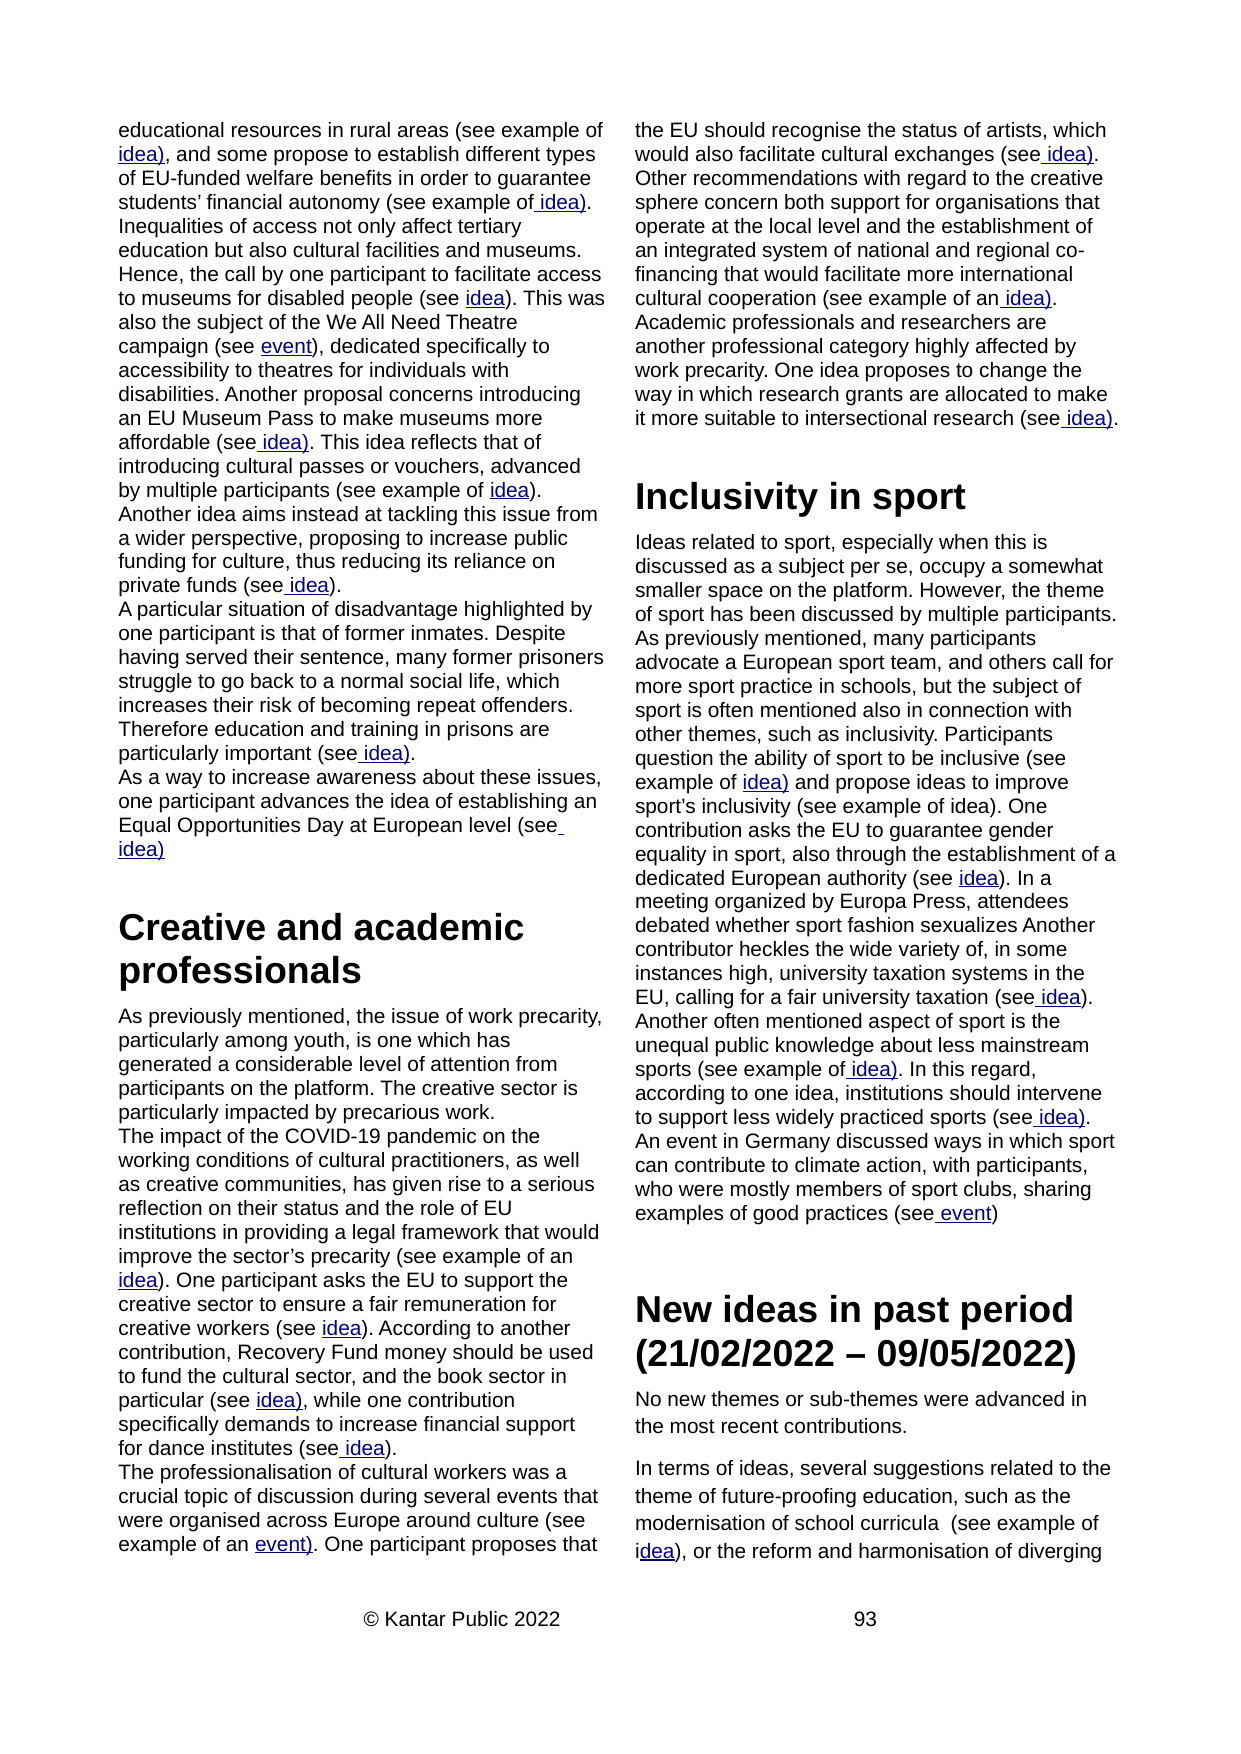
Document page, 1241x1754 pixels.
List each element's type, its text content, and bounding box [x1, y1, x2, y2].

text An event in Germany discussed ways in which sport can contribute to climate action, with participants, who were mostly members of sport clubs, sharing examples of good practices (see event) [635, 1129, 1122, 1225]
subtitle New ideas in past period (21/02/2022 – 09/05/2022) [635, 1288, 1122, 1374]
subtitle Inclusivity in sport [635, 474, 1122, 517]
text Another often mentioned aspect of sport is the unequal public knowledge about less mainstream sports (see example of idea). In this regard, according to one idea, institutions should intervene to support less widely practiced sports (see idea). [635, 1009, 1122, 1129]
subtitle Creative and academic professionals [118, 906, 605, 992]
text In terms of ideas, several suggestions related to the theme of future-proofing education, such as the modernisation of school curricula (see example of idea), or the reform and harmonisation of diverging [635, 1456, 1122, 1562]
text As previously mentioned, the issue of work precarity, particularly among youth, is one which has generated a considerable level of attention from participants on the platform. The creative sector is particularly impacted by precarious work. [118, 1004, 605, 1124]
text As a way to increase awareness about these issues, one participant advances the idea of establishing an Equal Opportunities Day at European level (see idea) [118, 765, 605, 861]
text The professionalisation of cultural workers was a crucial topic of discussion during several events that were organised across Europe around culture (see example of an event). One participant proposes that [118, 1459, 605, 1555]
text Inequalities of access not only affect tertiary education but also cultural facilities and museums. Hence, the call by one participant to facilitate access to museums for disabled people (see idea). This was also the subject of the We All Need Theatre campaign (see event), dedicated specifically to accessibility to theatres for individuals with disabilities. Another proposal concerns introducing an EU Museum Pass to make museums more affordable (see idea). This idea reflects that of introducing cultural passes or vouchers, advanced by multiple participants (see example of idea). Another idea aims instead at tackling this issue from a wider perspective, proposing to increase public funding for culture, thus reducing its reliance on private funds (see idea). [118, 214, 605, 597]
text educational resources in rural areas (see example of idea), and some propose to establish different types of EU-funded welfare benefits in order to guarantee students’ financial autonomy (see example of idea). [118, 118, 605, 214]
text A particular situation of disadvantage highlighted by one participant is that of former inmates. Despite having served their sentence, many former prisoners struggle to go back to a normal social life, which increases their risk of becoming repeat offenders. Therefore education and training in prisons are particularly important (see idea). [118, 597, 605, 765]
text Ideas related to sport, especially when this is discussed as a subject per se, occupy a somewhat smaller space on the platform. However, the theme of sport has been discussed by multiple participants. [635, 530, 1122, 626]
text Other recommendations with regard to the creative sphere concern both support for organisations that operate at the local level and the establishment of an integrated system of national and regional co- financing that would facilitate more international cultural cooperation (see example of an idea). [635, 166, 1122, 310]
text No new themes or sub-themes were advanced in the most recent contributions. [635, 1386, 1122, 1438]
text the EU should recognise the status of artists, which would also facilitate cultural exchanges (see idea). [635, 118, 1122, 166]
text As previously mentioned, many participants advocate a European sport team, and others call for more sport practice in schools, but the subject of sport is often mentioned also in connection with other themes, such as inclusivity. Participants question the ability of sport to be inclusive (see example of idea) and propose ideas to improve sport’s inclusivity (see example of idea). One contribution asks the EU to guarantee gender equality in sport, also through the establishment of a dedicated European authority (see idea). In a meeting organized by Europa Press, attendees debated whether sport fashion sexualizes Another contributor heckles the wide variety of, in some instances high, university taxation systems in the EU, calling for a fair university taxation (see idea). [635, 626, 1122, 1009]
text Academic professionals and researchers are another professional category highly affected by work precarity. One idea proposes to change the way in which research grants are allocated to make it more suitable to intersectional research (see idea). [635, 310, 1122, 429]
text The impact of the COVID-19 pandemic on the working conditions of cultural practitioners, as well as creative communities, has given rise to a serious reflection on their status and the role of EU institutions in providing a legal framework that would improve the sector’s precarity (see example of an idea). One participant asks the EU to support the creative sector to ensure a fair remuneration for creative workers (see idea). According to another contribution, Recovery Fund money should be used to fund the cultural sector, and the book sector in particular (see idea), while one contribution specifically demands to increase financial support for dance institutes (see idea). [118, 1124, 605, 1459]
